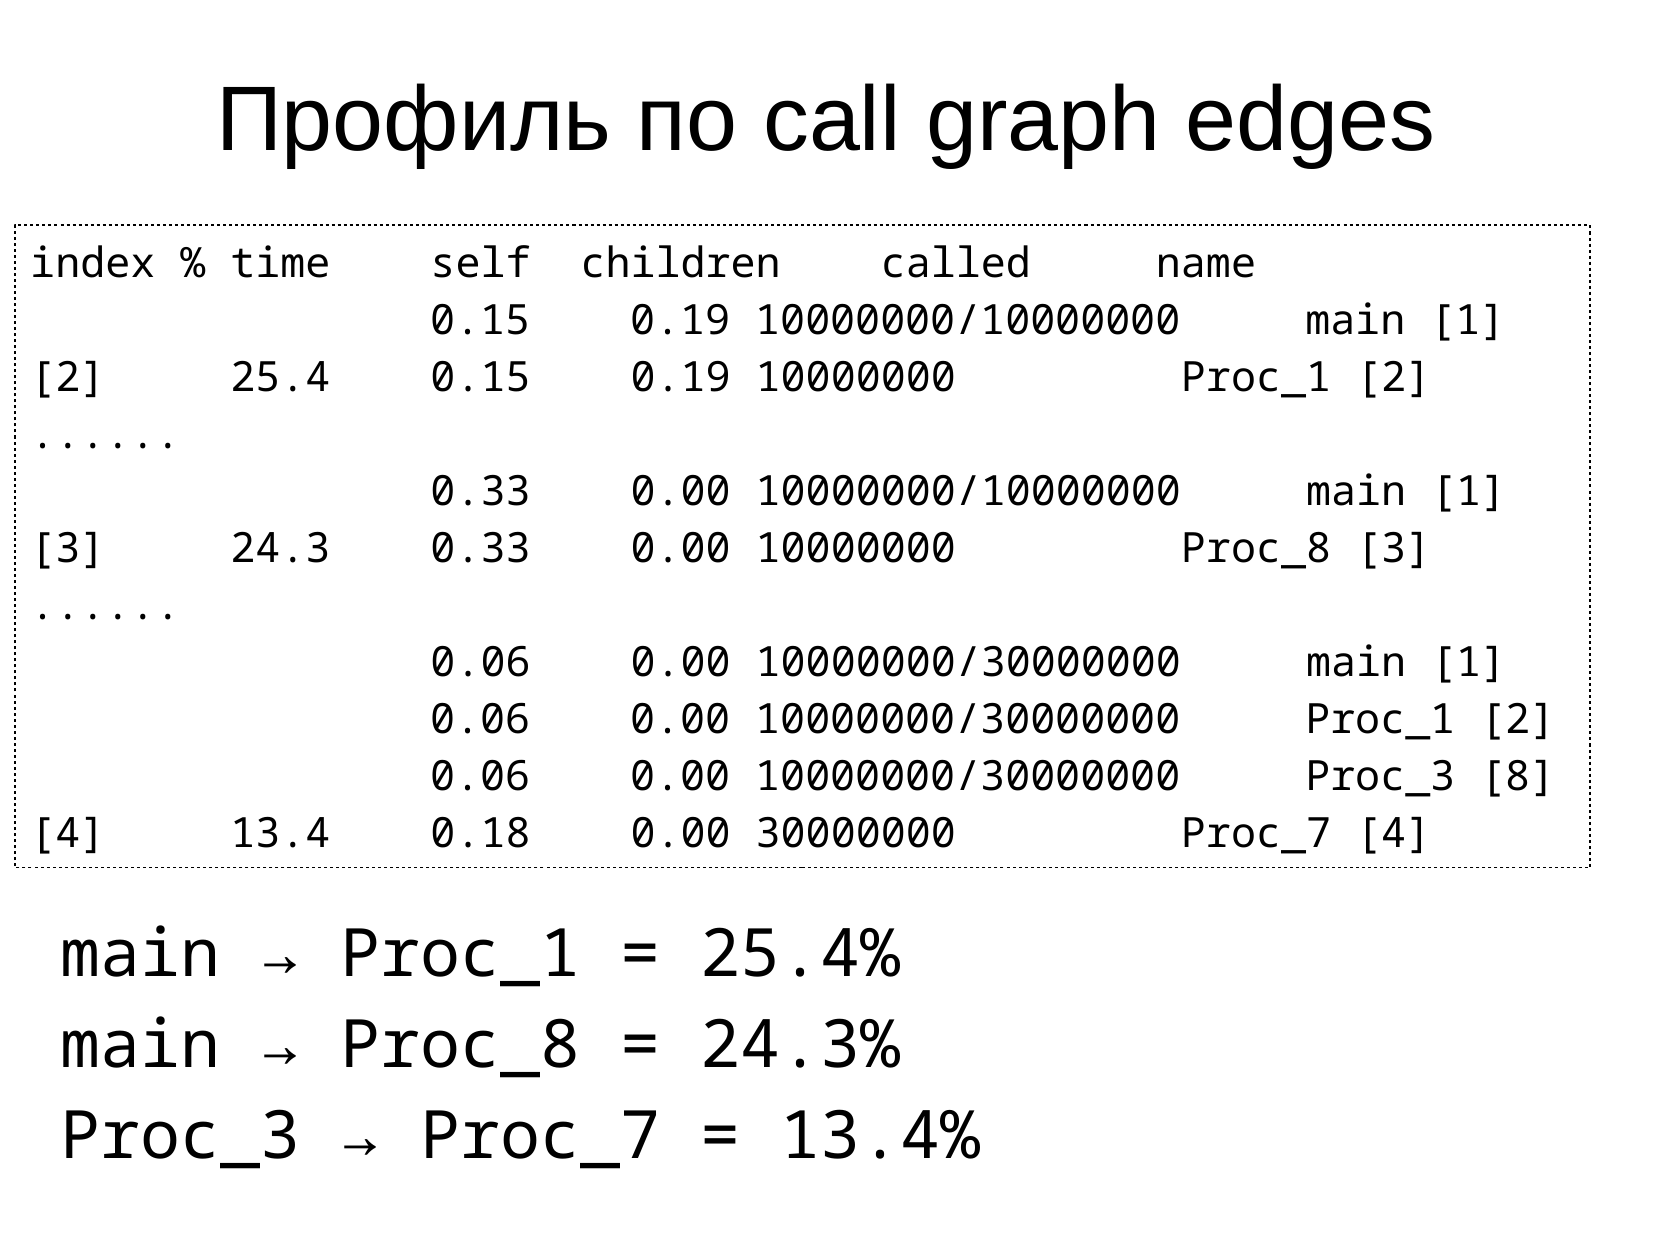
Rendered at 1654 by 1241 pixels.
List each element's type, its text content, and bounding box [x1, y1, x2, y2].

text_box main → Proc_1 = 25.4% main → Proc_8 = 24.3% Proc_3 → Proc_7 = 13.4% [60, 885, 1531, 1199]
title Профиль по call graph edges [82, 15, 1571, 223]
text_box index % time self children called name 0.15 0.19 10000000/10000000 main [1] [2] 25.4 0.15 0.19 10000000 Proc_1 [2] ...... 0.33 0.00 10000000/10000000 main [1] [3] 24.3 0.33 0.00 10000000 Proc_8 [3] ...... 0.06 0.00 10000000/30000000 main [1] 0.06 0.00 10000000/30000000 Proc_1 [2] 0.06 0.00 10000000/30000000 Proc_3 [8] [4] 13.4 0.18 0.00 30000000 Proc_7 [4] [15, 225, 1591, 855]
